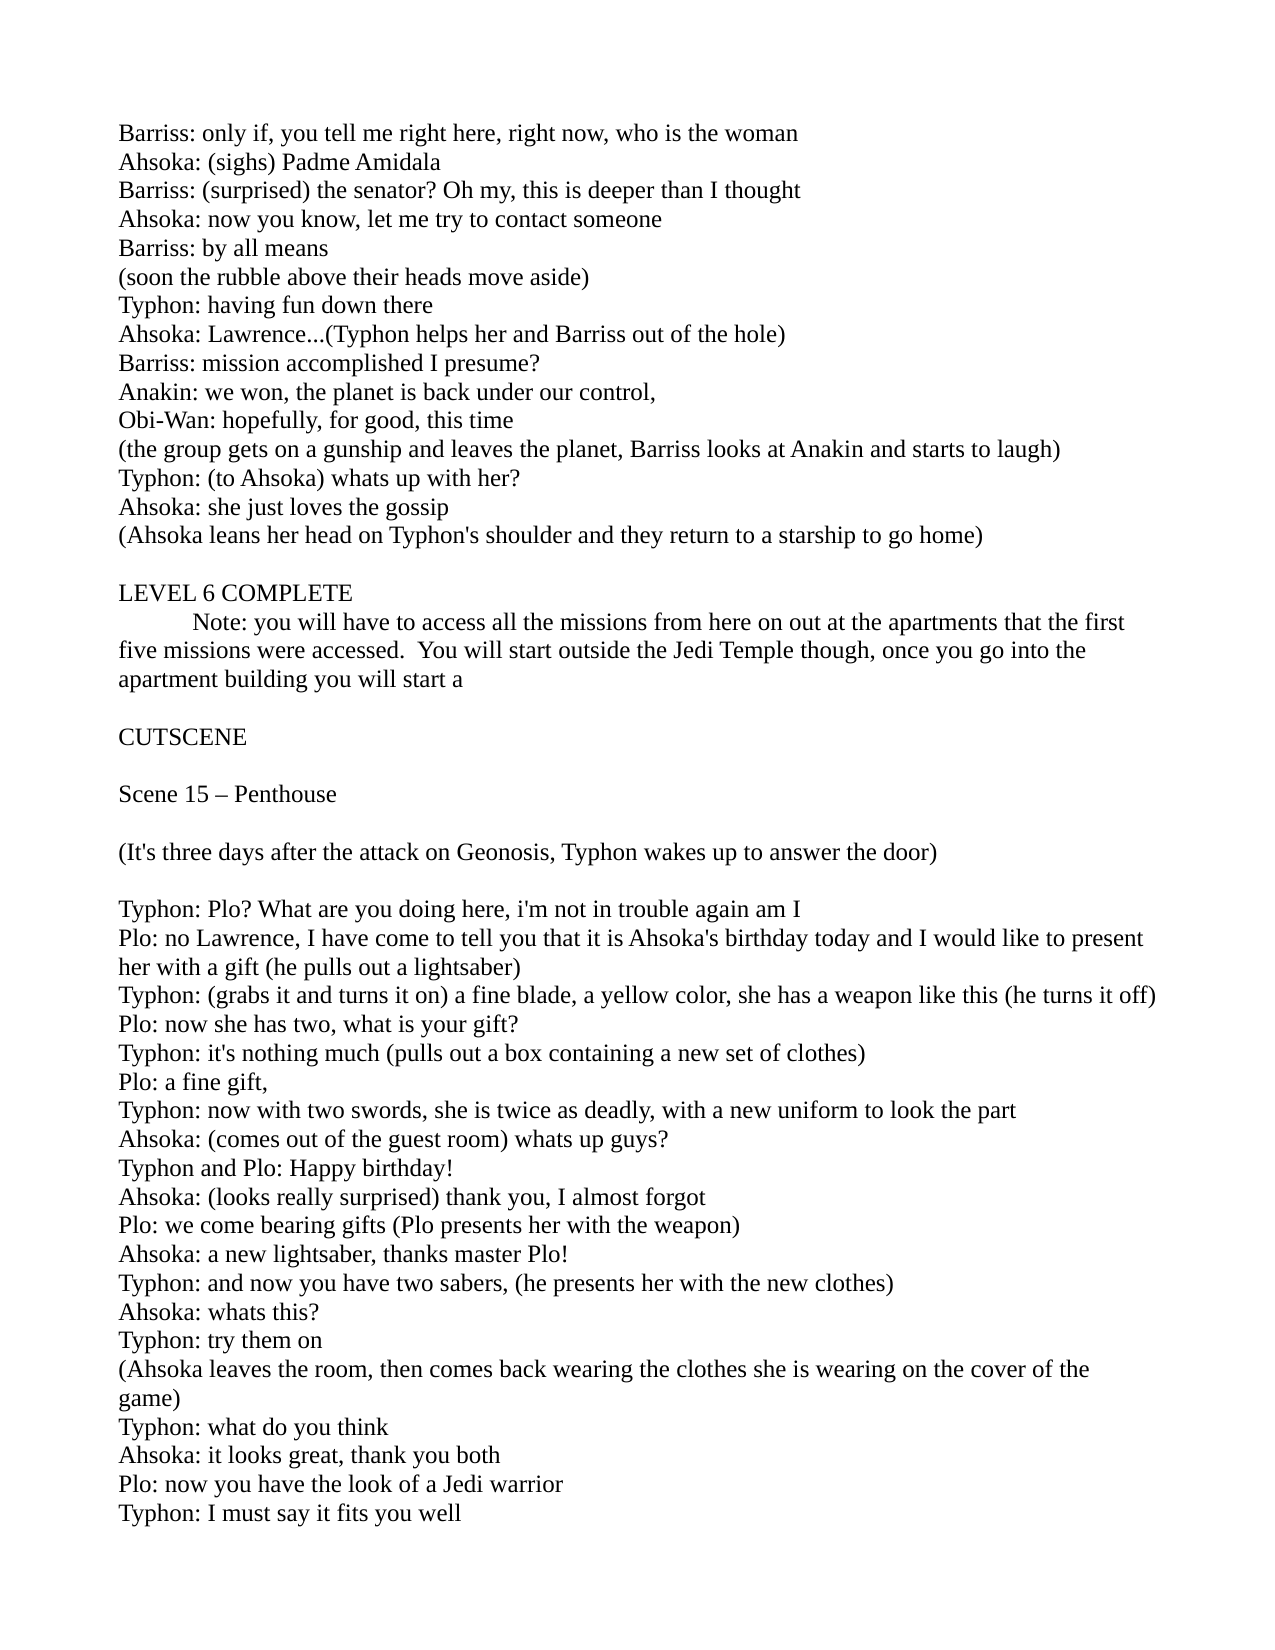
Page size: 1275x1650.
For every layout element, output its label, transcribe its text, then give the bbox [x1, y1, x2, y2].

text Typhon: now with two swords, she is twice as deadly, with a new uniform to look the part [118, 1096, 1157, 1124]
text Barriss: by all means [118, 233, 1157, 262]
text Ahsoka: (looks really surprised) thank you, I almost forgot [118, 1182, 1157, 1211]
text (soon the rubble above their heads move aside) [118, 262, 1157, 291]
text Ahsoka: whats this? [118, 1297, 1157, 1326]
text Typhon: (grabs it and turns it on) a fine blade, a yellow color, she has a weapon like this (he turns it off) [118, 981, 1157, 1009]
text Typhon: Plo? What are you doing here, i'm not in trouble again am I [118, 894, 1157, 923]
text Typhon: (to Ahsoka) whats up with her? [118, 463, 1157, 492]
text Scene 15 – Penthouse [118, 779, 1157, 808]
text Typhon: what do you think Ahsoka: it looks great, thank you both [118, 1412, 1157, 1469]
text Typhon: and now you have two sabers, (he presents her with the new clothes) [118, 1268, 1157, 1297]
text Anakin: we won, the planet is back under our control, [118, 377, 1157, 406]
text Plo: now you have the look of a Jedi warrior [118, 1469, 1157, 1498]
text Note: you will have to access all the missions from here on out at the apartments that the first five missions were accessed. You will start outside the Jedi Temple though, once you go into the apartment building you will start a [118, 607, 1157, 693]
text Typhon: try them on [118, 1326, 1157, 1354]
text (Ahsoka leaves the room, then comes back wearing the clothes she is wearing on the cover of the game) [118, 1354, 1157, 1412]
text Ahsoka: now you know, let me try to contact someone [118, 204, 1157, 233]
text Plo: now she has two, what is your gift? [118, 1009, 1157, 1038]
text CUTSCENE [118, 722, 1157, 751]
text Ahsoka: (comes out of the guest room) whats up guys? [118, 1124, 1157, 1153]
text Ahsoka: she just loves the gossip [118, 492, 1157, 521]
text Obi-Wan: hopefully, for good, this time [118, 406, 1157, 434]
text (the group gets on a gunship and leaves the planet, Barriss looks at Anakin and starts to laugh) [118, 434, 1157, 463]
text Ahsoka: (sighs) Padme Amidala [118, 147, 1157, 176]
text (Ahsoka leans her head on Typhon's shoulder and they return to a starship to go home) [118, 521, 1157, 549]
text Typhon and Plo: Happy birthday! [118, 1153, 1157, 1182]
text Barriss: mission accomplished I presume? [118, 348, 1157, 377]
text (It's three days after the attack on Geonosis, Typhon wakes up to answer the door) [118, 837, 1157, 866]
text Plo: a fine gift, [118, 1067, 1157, 1096]
text Plo: no Lawrence, I have come to tell you that it is Ahsoka's birthday today and I would like to present her with a gift (he pulls out a lightsaber) [118, 923, 1157, 981]
text Plo: we come bearing gifts (Plo presents her with the weapon) [118, 1211, 1157, 1239]
text Barriss: (surprised) the senator? Oh my, this is deeper than I thought [118, 176, 1157, 204]
text Typhon: it's nothing much (pulls out a box containing a new set of clothes) [118, 1038, 1157, 1067]
text Typhon: I must say it fits you well [118, 1498, 1157, 1527]
text LEVEL 6 COMPLETE [118, 578, 1157, 607]
text Ahsoka: a new lightsaber, thanks master Plo! [118, 1239, 1157, 1268]
text Typhon: having fun down there [118, 291, 1157, 319]
text Barriss: only if, you tell me right here, right now, who is the woman [118, 118, 1157, 147]
text Ahsoka: Lawrence...(Typhon helps her and Barriss out of the hole) [118, 319, 1157, 348]
